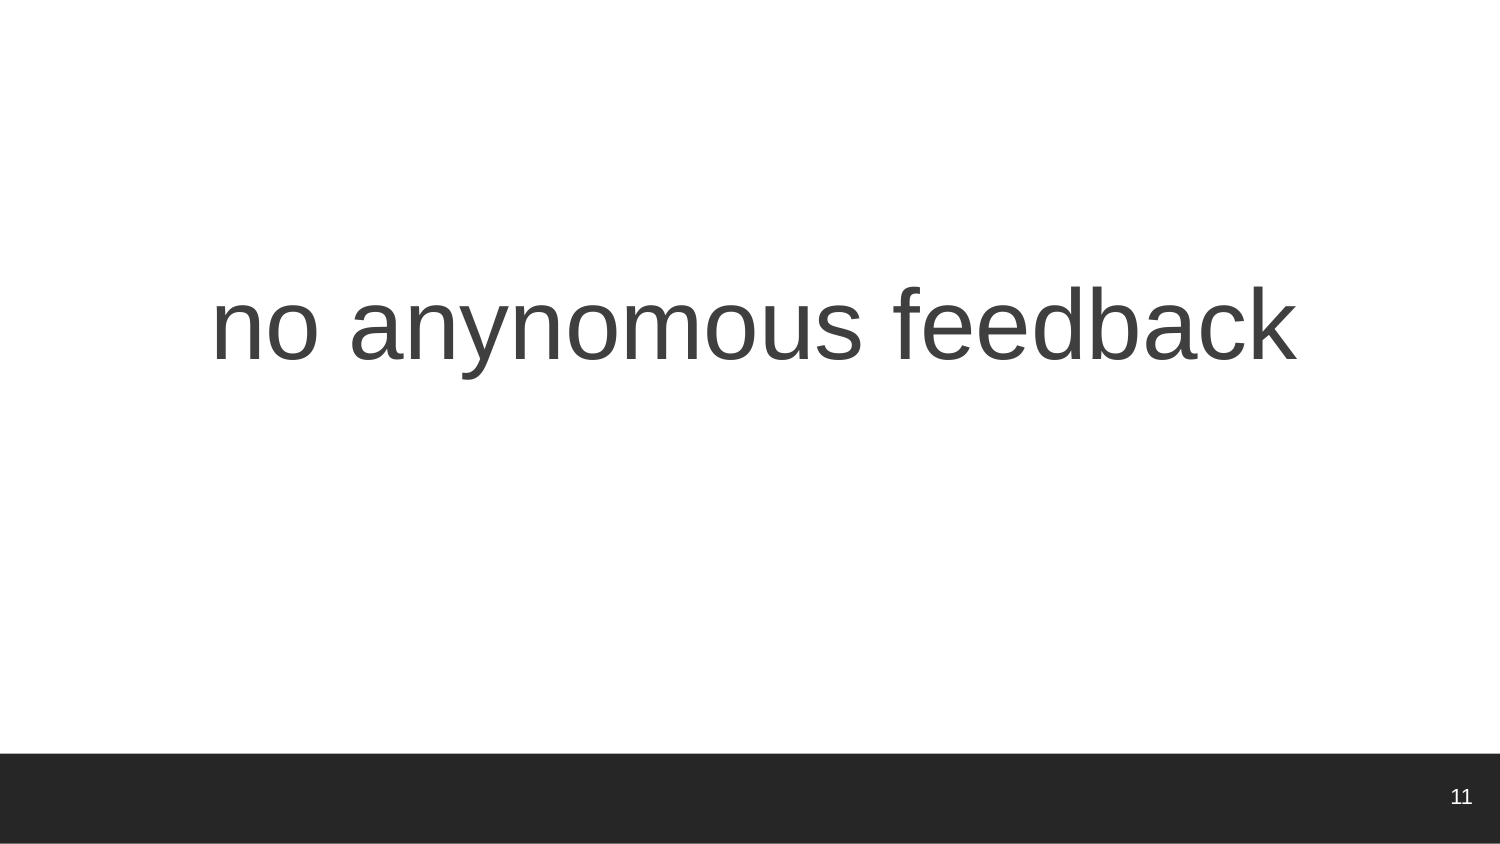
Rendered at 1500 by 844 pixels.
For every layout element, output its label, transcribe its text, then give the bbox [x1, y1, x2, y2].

title no anynomous feedback [79, 259, 1430, 413]
